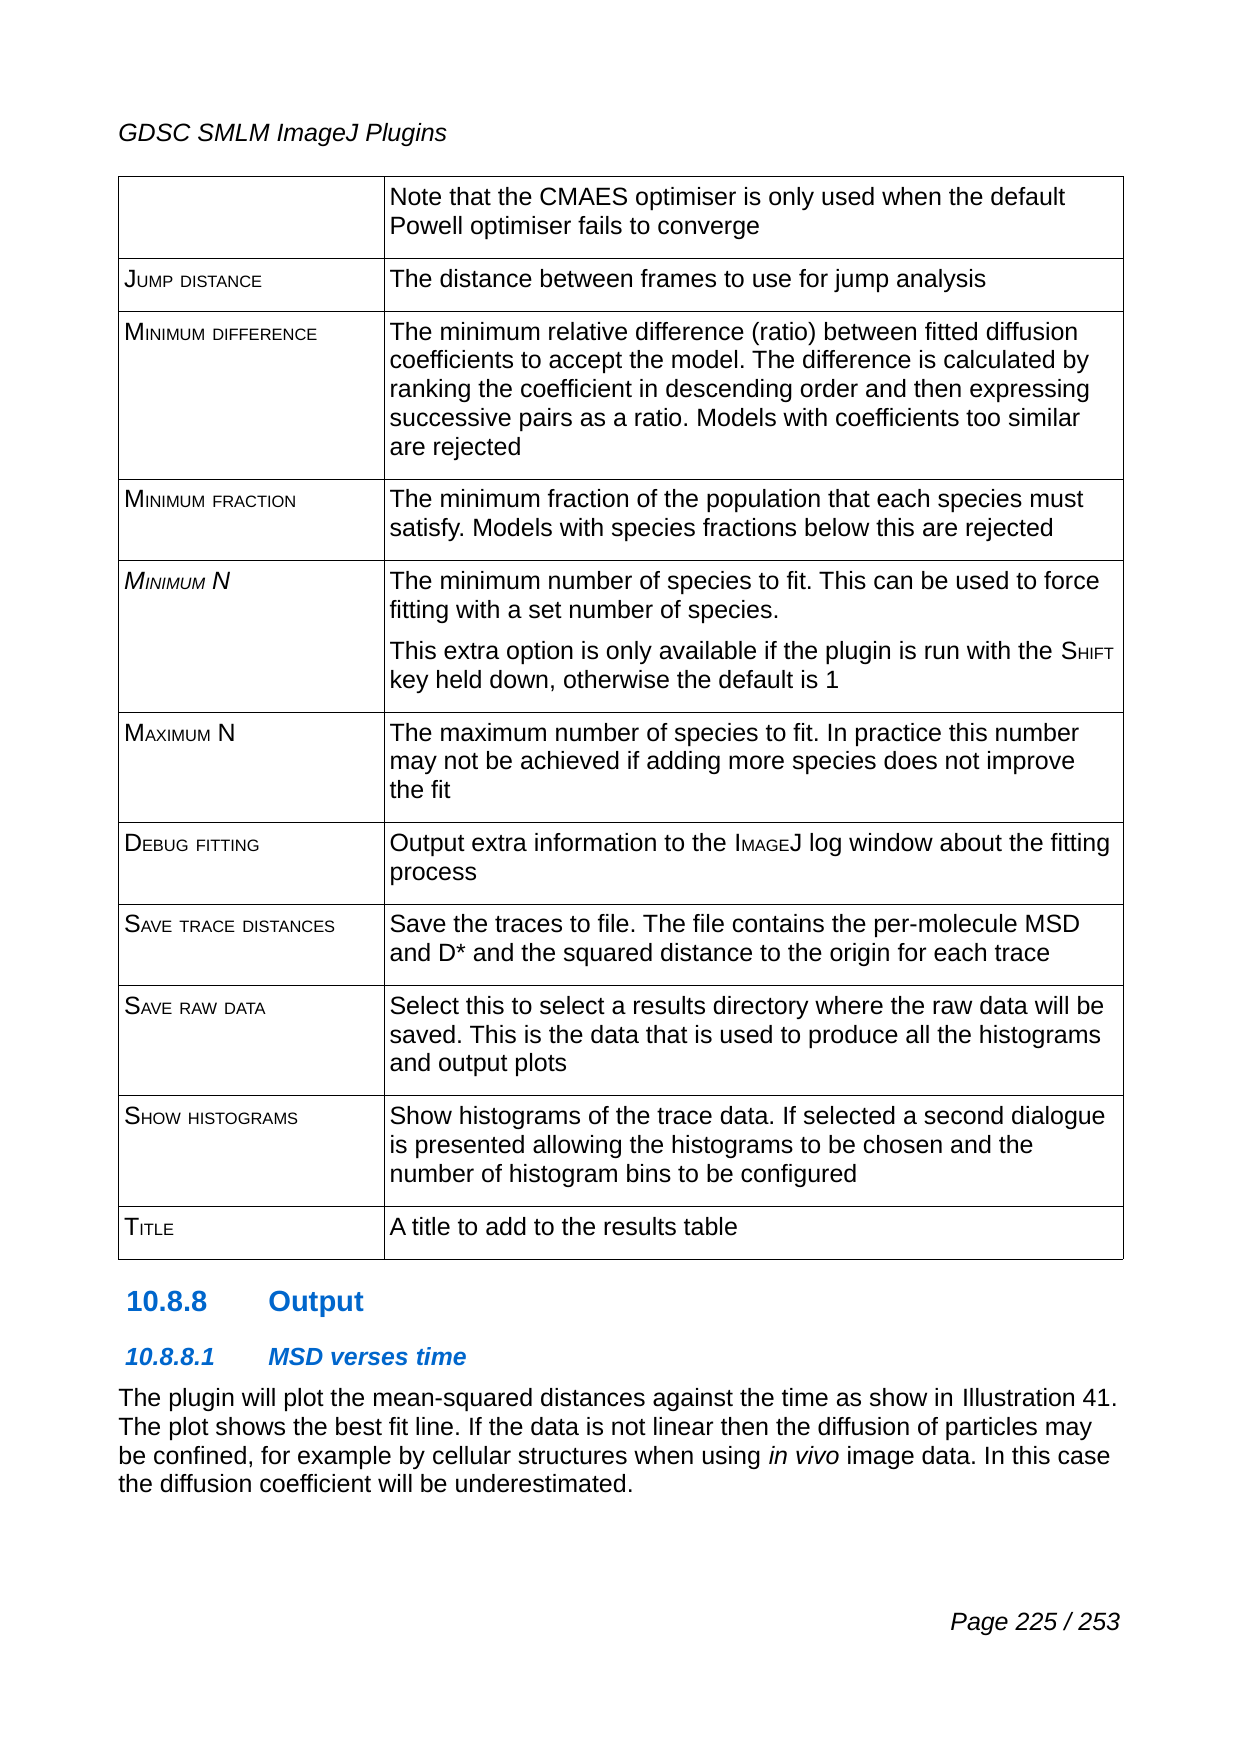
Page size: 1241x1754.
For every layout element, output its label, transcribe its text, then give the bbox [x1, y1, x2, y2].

table_cell A title to add to the results table [385, 1207, 1123, 1258]
table_cell Minimum fraction [119, 480, 384, 560]
table_cell Jump distance [119, 259, 384, 311]
table_cell The distance between frames to use for jump analysis [385, 259, 1123, 311]
text The plugin will plot the mean-squared distances against the time as show in Illustration 41. The plot shows the best fit line. If the data is not linear then the diffusion of particles may be confined, for example by cellular structures when using in vivo image data. In this case the diffusion coefficient will be underestimated. [118, 1383, 1122, 1498]
table_cell Save trace distances [119, 905, 384, 985]
table_cell Save raw data [119, 986, 384, 1095]
table_cell The minimum relative difference (ratio) between fitted diffusion coefficients to accept the model. The difference is calculated by ranking the coefficient in descending order and then expressing successive pairs as a ratio. Models with coefficients too similar are rejected [385, 312, 1123, 478]
table_cell The minimum fraction of the population that each species must satisfy. Models with species fractions below this are rejected [385, 480, 1123, 560]
subtitle Output [118, 1284, 1122, 1317]
table_cell Maximum N [119, 713, 384, 822]
table_cell Title [119, 1207, 384, 1258]
table_cell [119, 177, 384, 258]
table_cell Debug fitting [119, 823, 384, 903]
table_cell Select this to select a results directory where the raw data will be saved. This is the data that is used to produce all the histograms and output plots [385, 986, 1123, 1095]
table_cell Output extra information to the ImageJ log window about the fitting process [385, 823, 1123, 903]
subtitle MSD verses time [118, 1342, 1122, 1371]
table_cell Show histograms of the trace data. If selected a second dialogue is presented allowing the histograms to be chosen and the number of histogram bins to be configured [385, 1096, 1123, 1206]
table_cell Save the traces to file. The file contains the per-molecule MSD and D* and the squared distance to the origin for each trace [385, 905, 1123, 985]
table_cell The minimum number of species to fit. This can be used to force fitting with a set number of species. This extra option is only available if the plugin is run with the Shift key held down, otherwise the default is 1 [385, 561, 1123, 712]
table_cell Note that the CMAES optimiser is only used when the default Powell optimiser fails to converge [385, 177, 1123, 258]
table_cell The maximum number of species to fit. In practice this number may not be achieved if adding more species does not improve the fit [385, 713, 1123, 822]
table_cell Minimum N [119, 561, 384, 712]
table_cell Show histograms [119, 1096, 384, 1206]
table_cell Minimum difference [119, 312, 384, 478]
